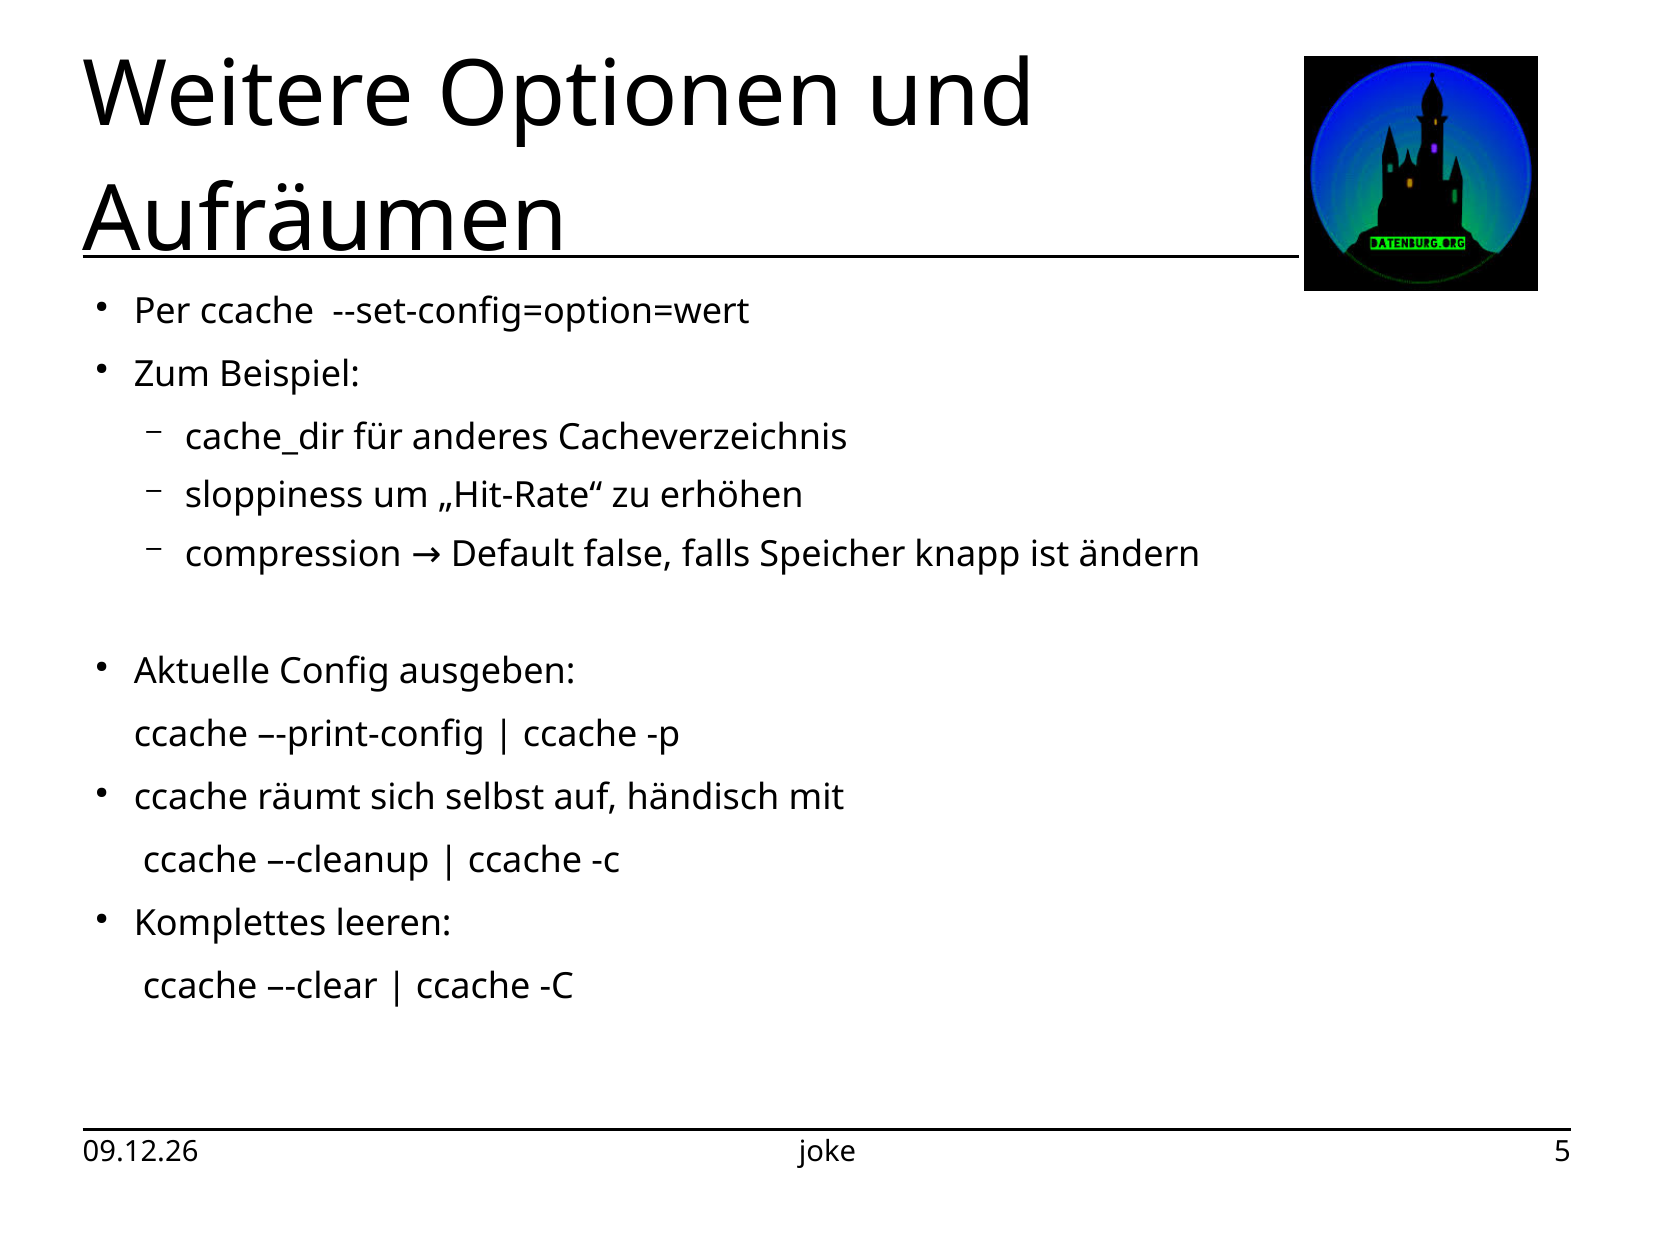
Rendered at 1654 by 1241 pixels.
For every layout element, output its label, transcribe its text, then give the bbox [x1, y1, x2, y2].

list Per ccache --set-config=option=wert Zum Beispiel: cache_dir für anderes Cacheverzeichnis sloppiness um „Hit-Rate“ zu erhöhen compression → Default false, falls Speicher knapp ist ändern Aktuelle Config ausgeben: ccache –-print-config | ccache -p ccache räumt sich selbst auf, händisch mit ccache –-cleanup | ccache -c Komplettes leeren: ccache –-clear | ccache -C [82, 290, 1538, 1010]
title Weitere Optionen und Aufräumen [82, 49, 1300, 257]
picture [1304, 56, 1538, 290]
